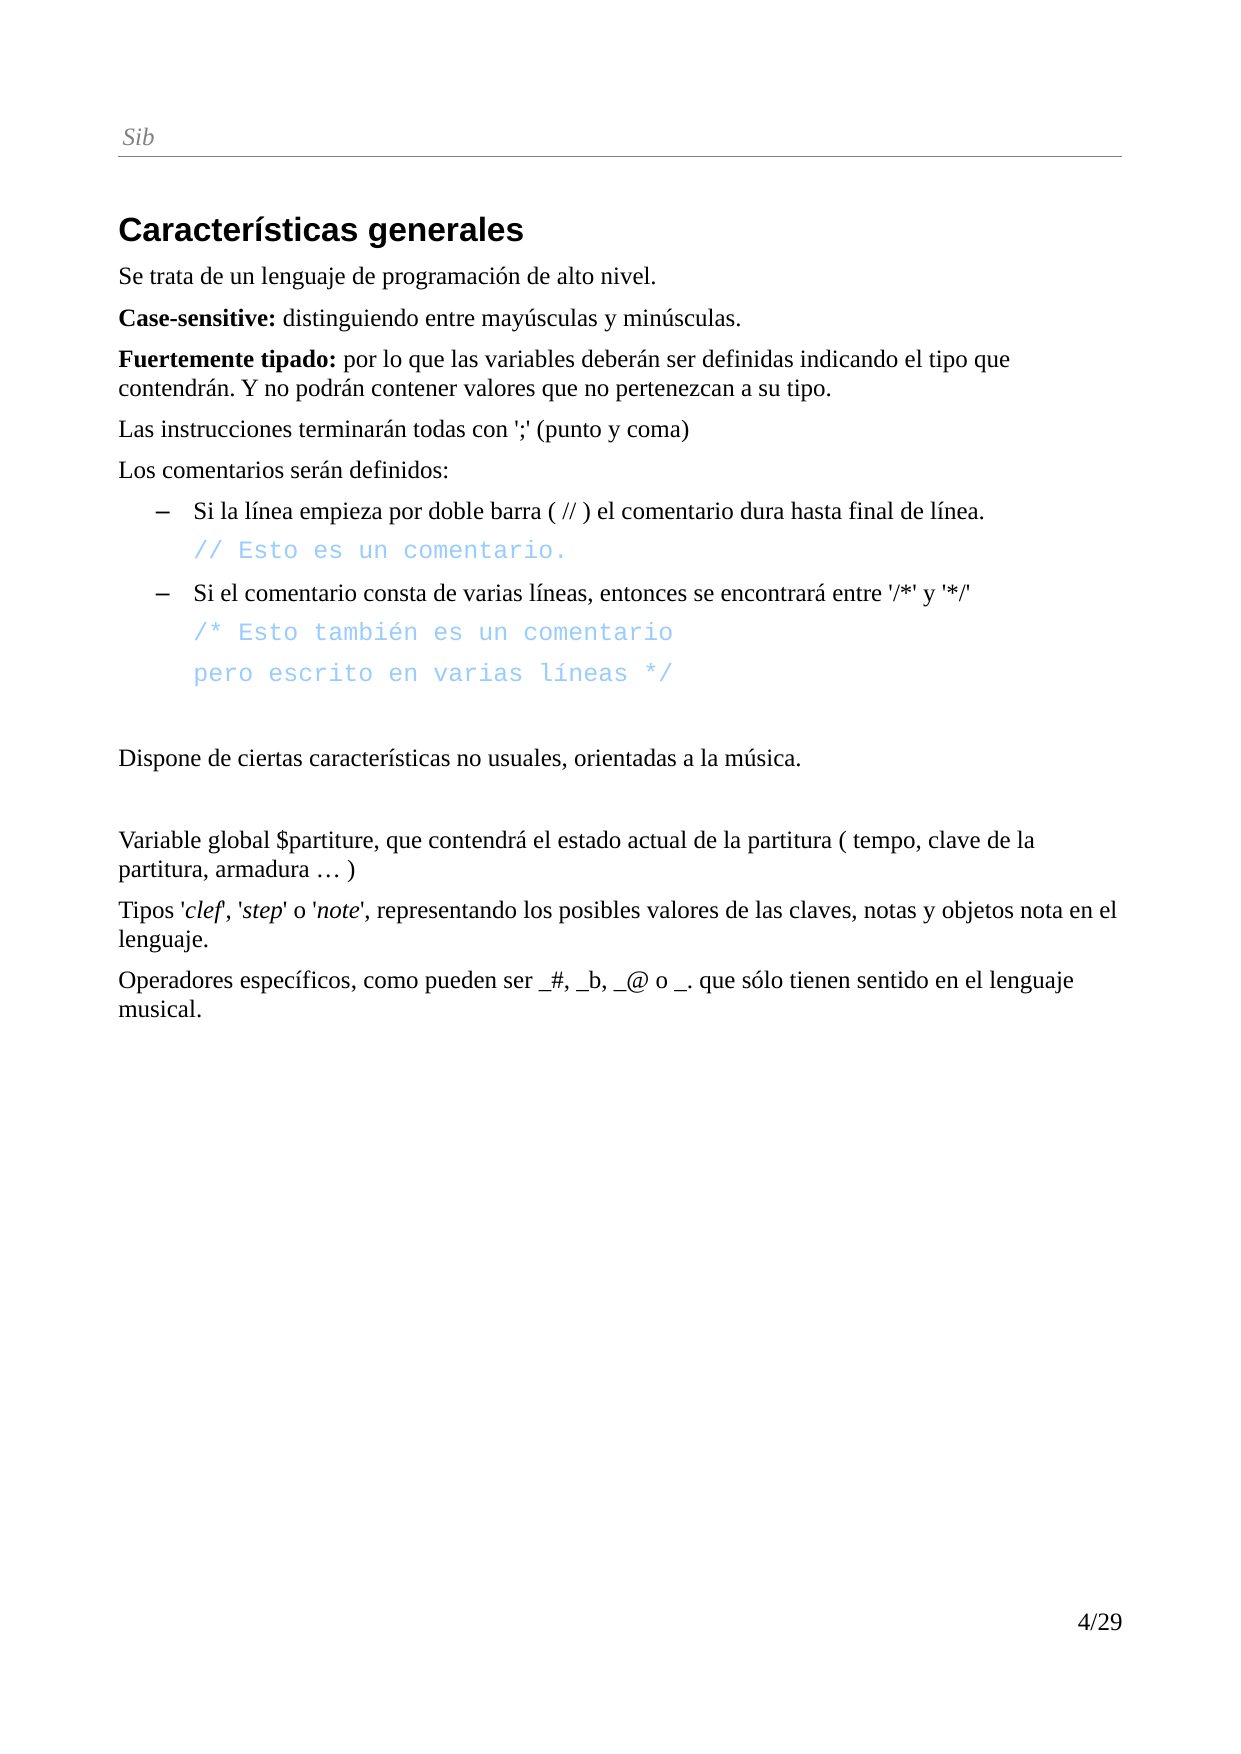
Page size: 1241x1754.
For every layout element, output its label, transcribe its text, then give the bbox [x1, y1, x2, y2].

list // Esto es un comentario. [156, 538, 1122, 566]
text Operadores específicos, como pueden ser _#, _b, _@ o _. que sólo tienen sentido en el lenguaje musical. [118, 965, 1122, 1023]
text Fuertemente tipado: por lo que las variables deberán ser definidas indicando el tipo que contendrán. Y no podrán contener valores que no pertenezcan a su tipo. [118, 344, 1122, 401]
subtitle Características generales [118, 210, 1122, 249]
text Variable global $partiture, que contendrá el estado actual de la partitura ( tempo, clave de la partitura, armadura … ) [118, 825, 1122, 883]
list Si el comentario consta de varias líneas, entonces se encontrará entre '/*' y '*/' [156, 578, 1122, 607]
text Los comentarios serán definidos: [118, 455, 1122, 484]
list Si la línea empieza por doble barra ( // ) el comentario dura hasta final de línea. [156, 496, 1122, 525]
list pero escrito en varias líneas */ [156, 661, 1122, 689]
text Case-sensitive: distinguiendo entre mayúsculas y minúsculas. [118, 303, 1122, 331]
text Las instrucciones terminarán todas con ';' (punto y coma) [118, 414, 1122, 443]
text Dispone de ciertas características no usuales, orientadas a la música. [118, 743, 1122, 771]
text Se trata de un lenguaje de programación de alto nivel. [118, 261, 1122, 290]
list /* Esto también es un comentario [156, 620, 1122, 648]
text Tipos 'clef', 'step' o 'note', representando los posibles valores de las claves, notas y objetos nota en el lenguaje. [118, 895, 1122, 953]
